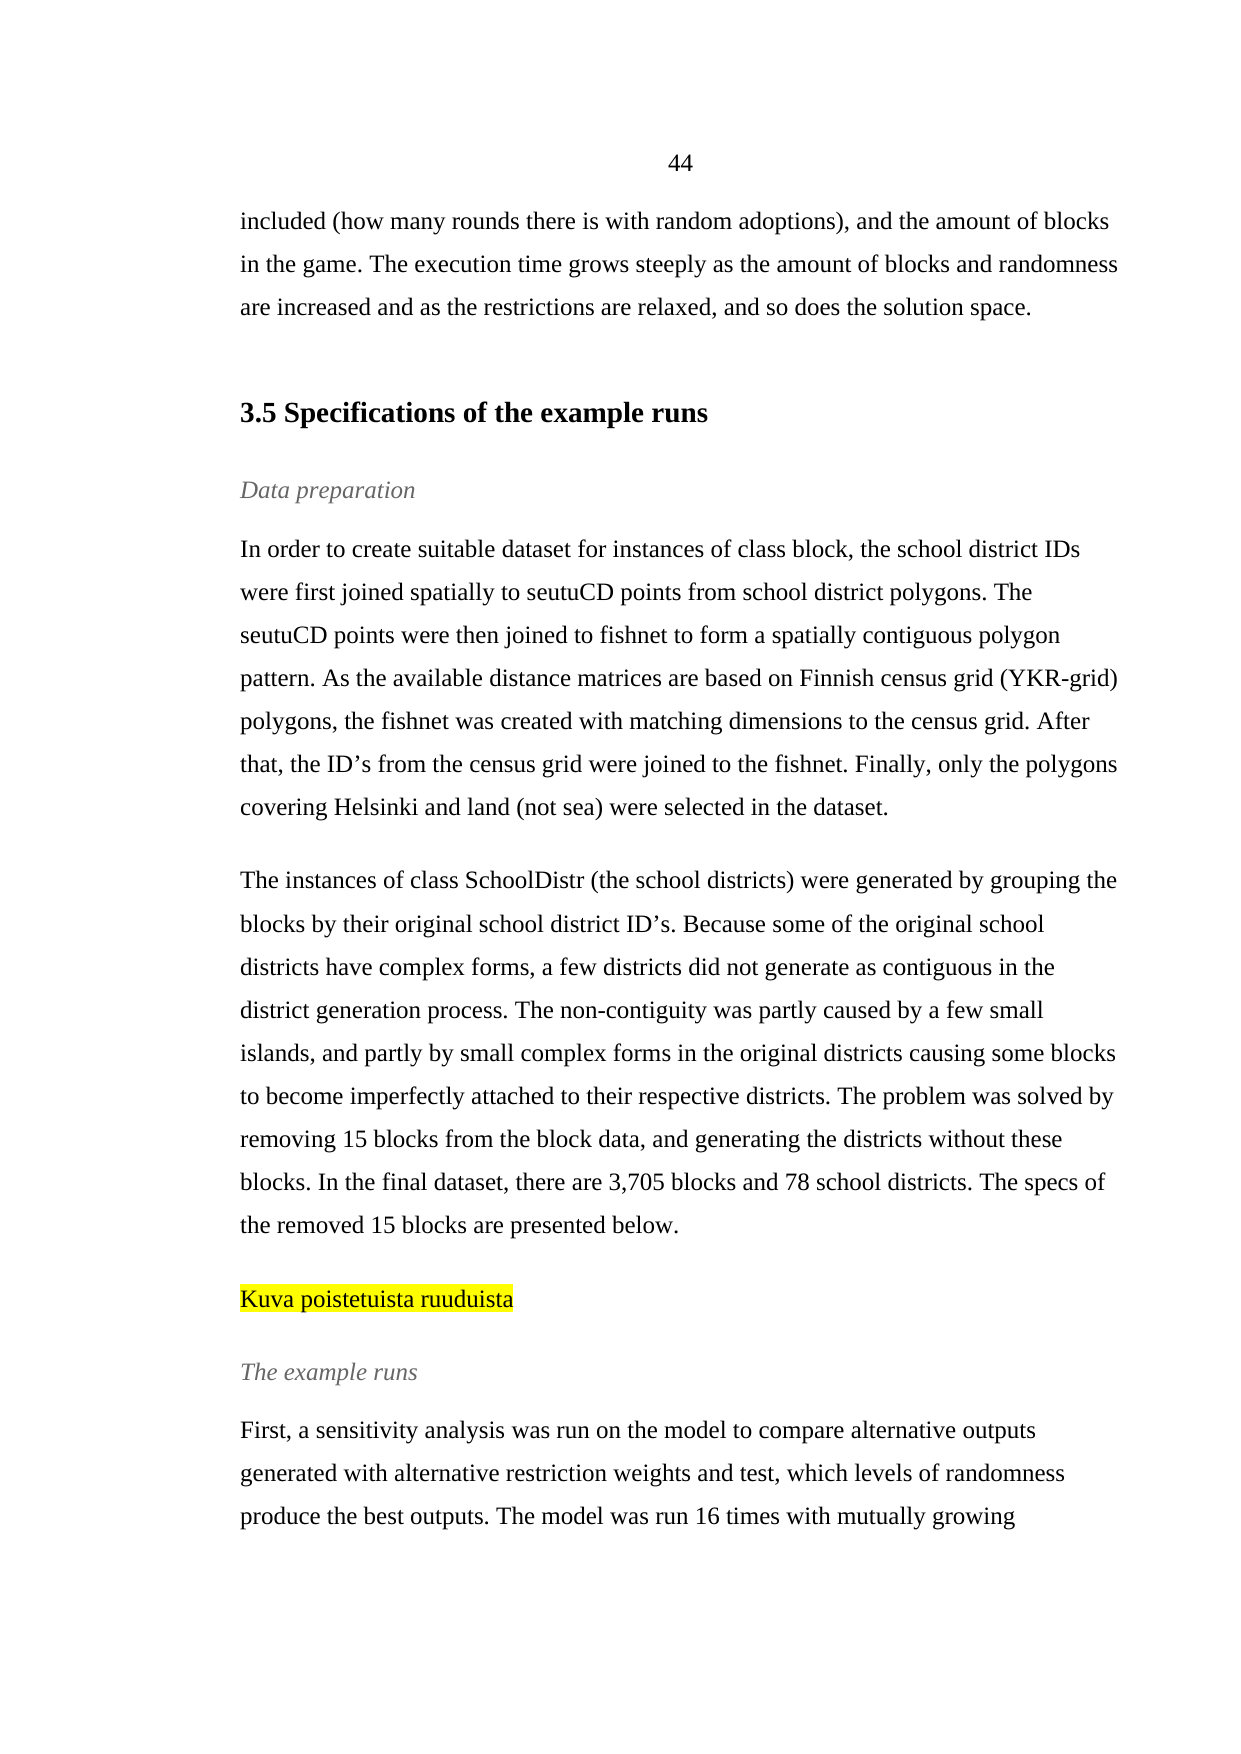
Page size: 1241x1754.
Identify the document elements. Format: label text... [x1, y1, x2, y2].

text In order to create suitable dataset for instances of class block, the school district IDs were first joined spatially to seutuCD points from school district polygons. The seutuCD points were then joined to fishnet to form a spatially contiguous polygon pattern. As the available distance matrices are based on Finnish census grid (YKR-grid) polygons, the fishnet was created with matching dimensions to the census grid. After that, the ID’s from the census grid were joined to the fishnet. Finally, only the polygons covering Helsinki and land (not sea) were selected in the dataset. [240, 534, 1121, 821]
subtitle 3.5 Specifications of the example runs [240, 395, 1121, 429]
subtitle Data preparation [240, 476, 1121, 504]
text The instances of class SchoolDistr (the school districts) were generated by grouping the blocks by their original school district ID’s. Because some of the original school districts have complex forms, a few districts did not generate as contiguous in the district generation process. The non-contiguity was partly caused by a few small islands, and partly by small complex forms in the original districts causing some blocks to become imperfectly attached to their respective districts. The problem was solved by removing 15 blocks from the block data, and generating the districts without these blocks. In the final dataset, there are 3,705 blocks and 78 school districts. The specs of the removed 15 blocks are presented below. [240, 866, 1121, 1239]
subtitle The example runs [240, 1357, 1121, 1386]
text First, a sensitivity analysis was run on the model to compare alternative outputs generated with alternative restriction weights and test, which levels of randomness produce the best outputs. The model was run 16 times with mutually growing [240, 1415, 1121, 1530]
text included (how many rounds there is with random adoptions), and the amount of blocks in the game. The execution time grows steeply as the amount of blocks and randomness are increased and as the restrictions are relaxed, and so does the solution space. [240, 206, 1121, 321]
text Kuva poistetuista ruuduista [240, 1284, 1121, 1312]
